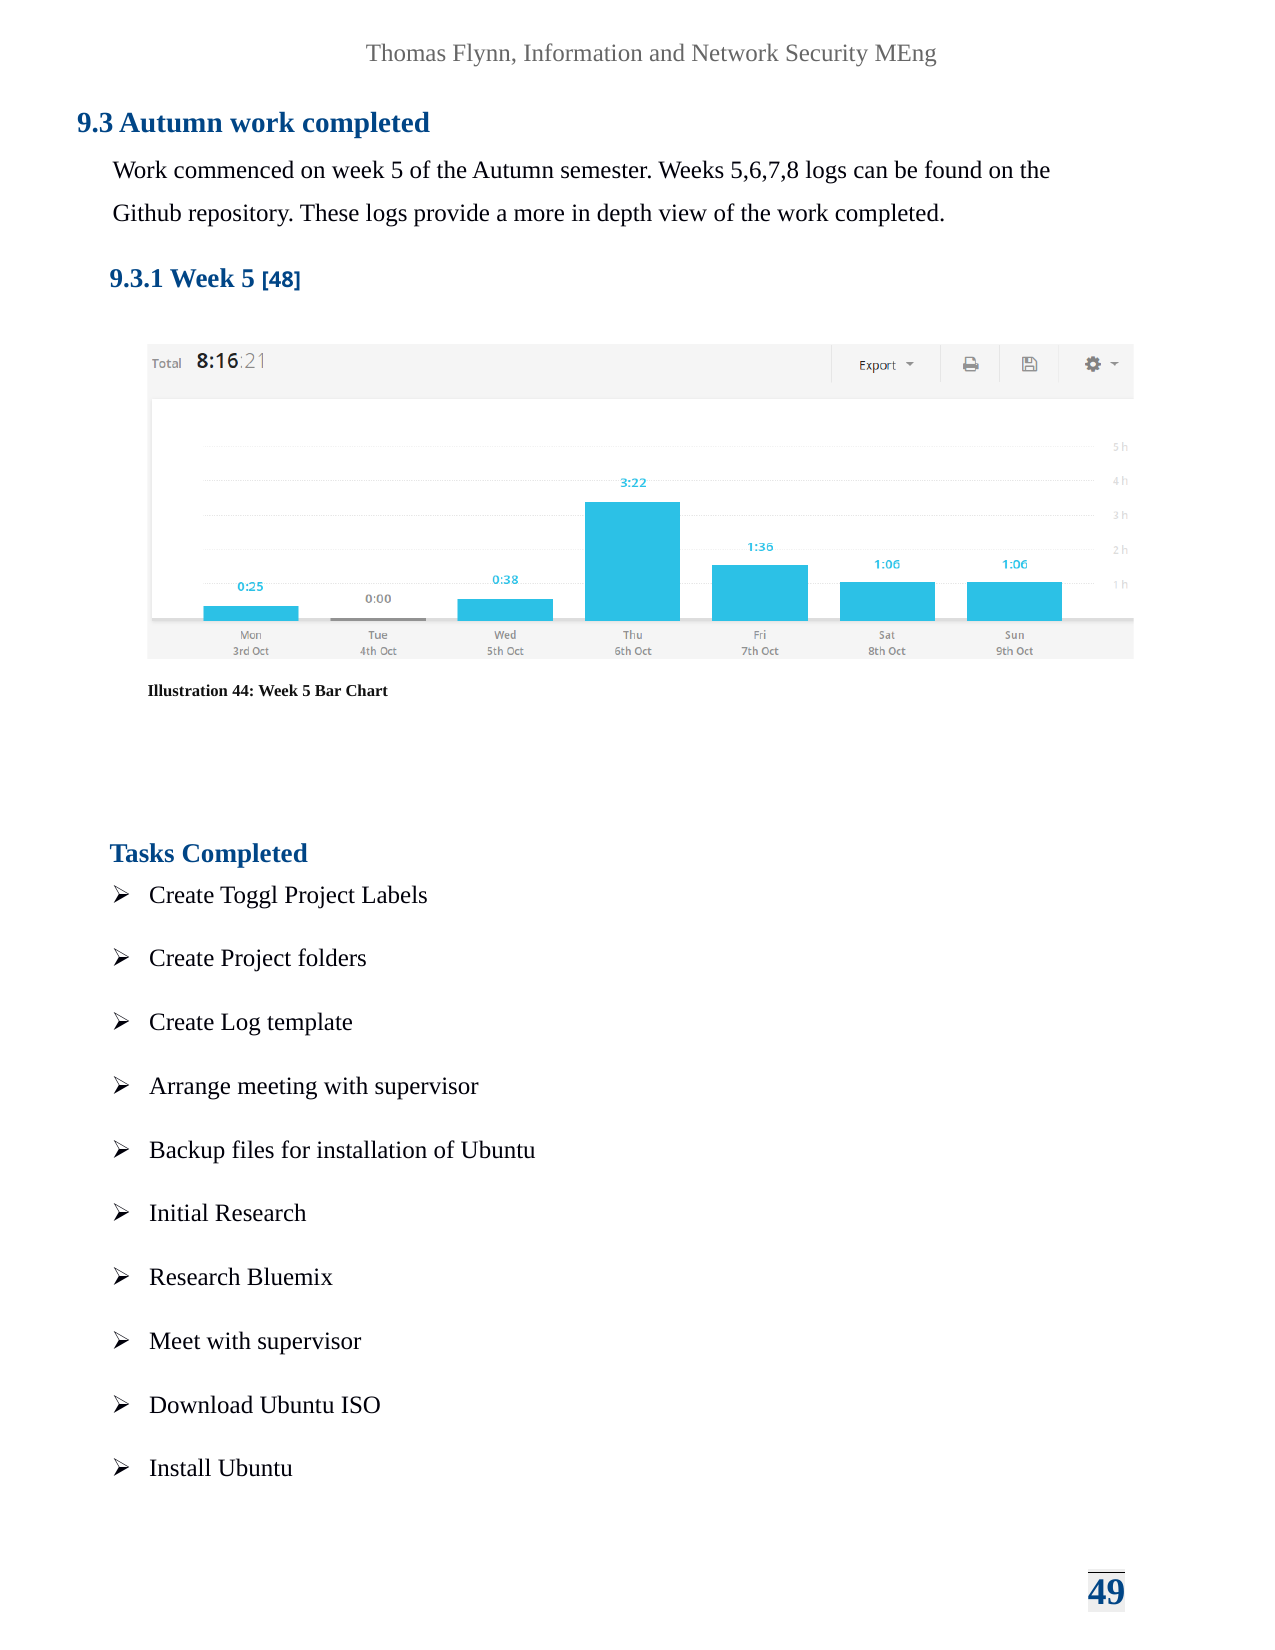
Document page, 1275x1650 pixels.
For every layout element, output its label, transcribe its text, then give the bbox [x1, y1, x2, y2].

list Meet with supervisor [111, 1326, 1125, 1355]
list Research Bluemix [111, 1262, 1125, 1291]
text Work commenced on week 5 of the Autumn semester. Weeks 5,6,7,8 logs can be found on the Github repository. These logs provide a more in depth view of the work completed. [112, 155, 1125, 227]
list Backup files for installation of Ubuntu [111, 1135, 1125, 1163]
list Create Project folders [111, 943, 1125, 972]
list Install Ubuntu [111, 1453, 1125, 1482]
list Create Log template [111, 1007, 1125, 1036]
list Arrange meeting with supervisor [111, 1071, 1125, 1100]
subtitle Tasks Completed [109, 837, 1125, 868]
subtitle 9.3.1 Week 5 [48] [109, 262, 1125, 294]
picture [147, 344, 1134, 659]
list Download Ubuntu ISO [111, 1390, 1125, 1418]
list Initial Research [111, 1198, 1125, 1227]
list Create Toggl Project Labels [111, 880, 1125, 908]
subtitle 9.3 Autumn work completed [74, 105, 1125, 138]
text Illustration 44: Week 5 Bar Chart [147, 680, 1136, 699]
